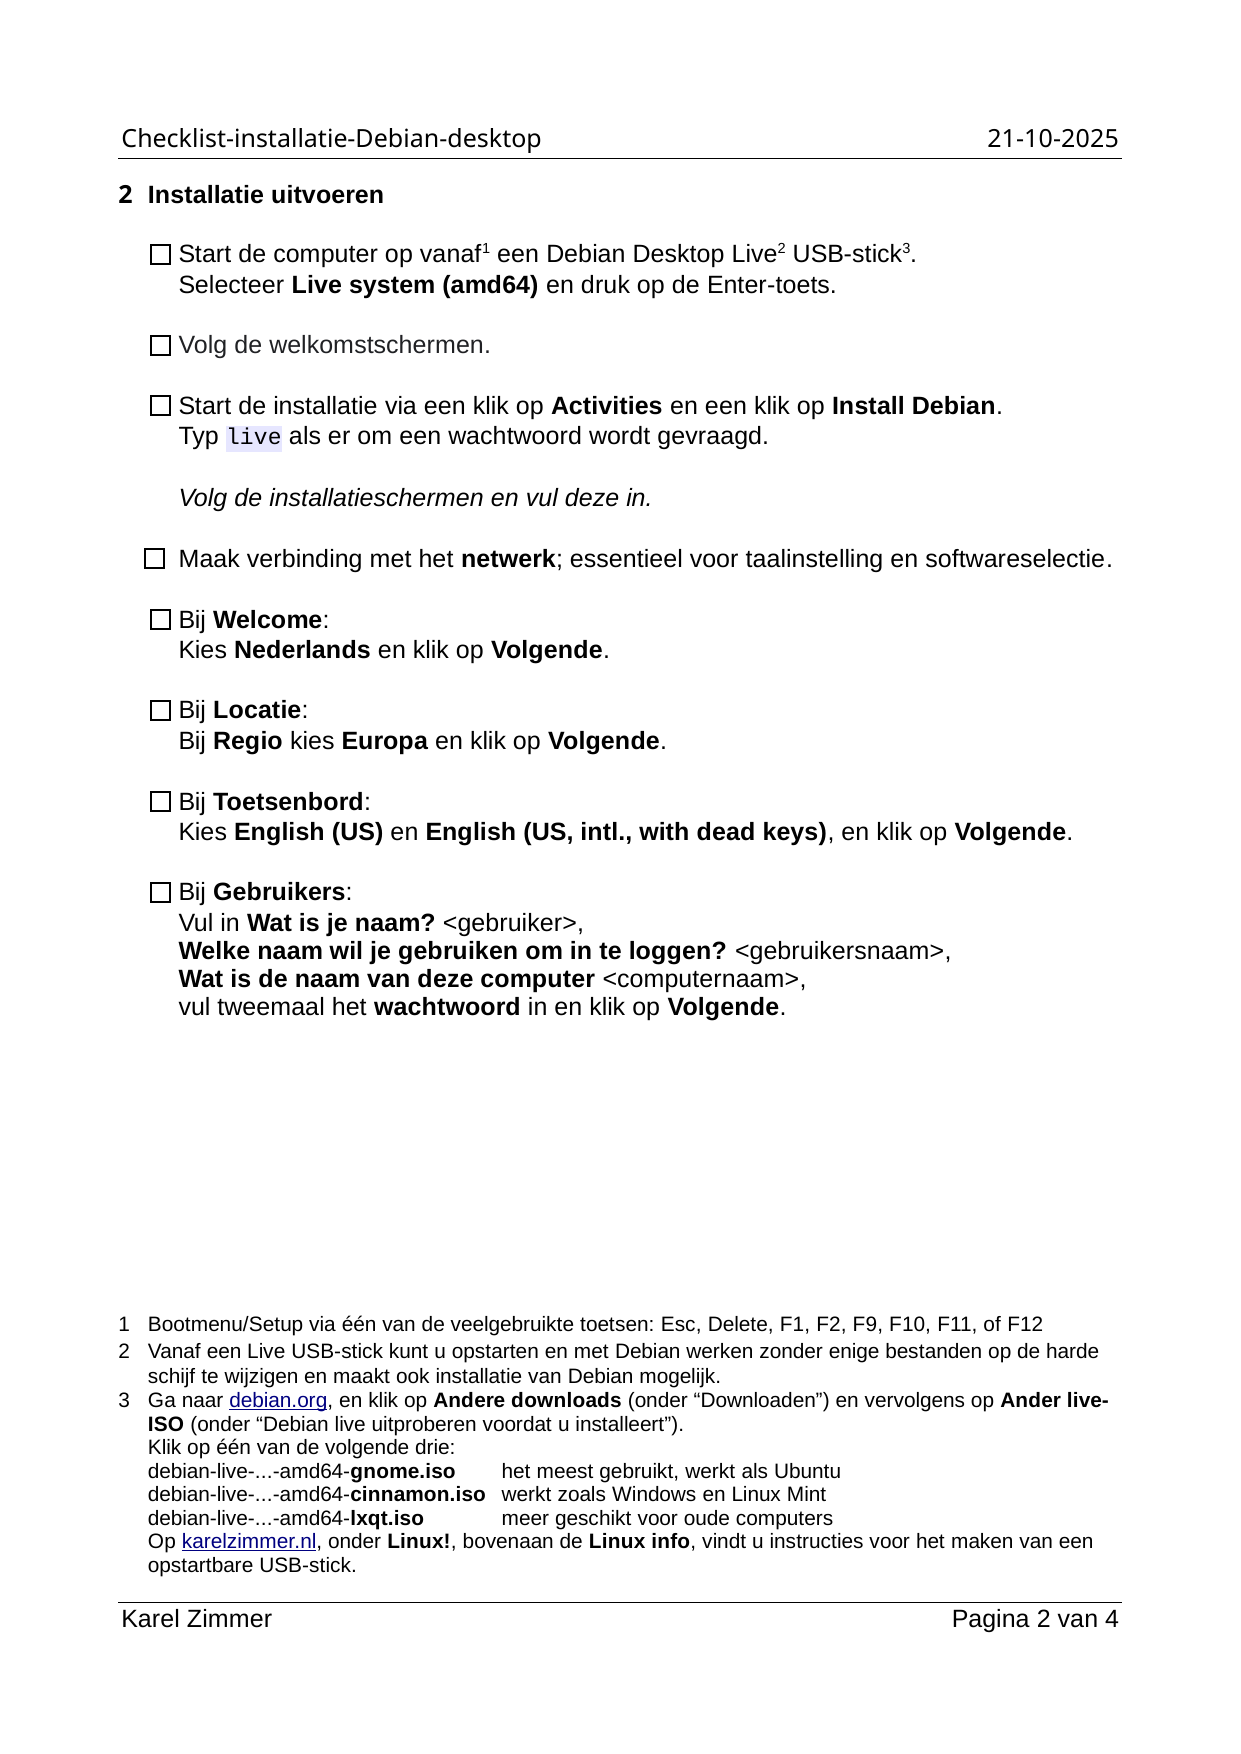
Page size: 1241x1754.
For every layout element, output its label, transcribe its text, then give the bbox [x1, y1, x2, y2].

table_cell Bij Gebruikers: [177, 877, 1122, 907]
table_cell [142, 786, 177, 817]
table_cell [177, 514, 1122, 544]
table_cell Vul in Wat is je naam? <gebruiker>, Welke naam wil je gebruiken om in te loggen? <gebruikersnaam>, Wat is de naam van deze computer <computernaam>, vul tweemaal het wachtwoord in en klik op Volgende. [177, 908, 1122, 1022]
table_cell [118, 544, 142, 574]
table_cell Kies English (US) en English (US, intl., with dead keys), en klik op Volgende. [177, 817, 1122, 847]
table_cell [118, 269, 142, 300]
table_cell [118, 604, 142, 635]
table_cell [118, 726, 142, 756]
table_cell [118, 300, 142, 330]
list Installatie uitvoeren [118, 177, 1122, 211]
table_cell Volg de welkomstschermen. [177, 330, 1122, 360]
table_cell [118, 847, 142, 877]
table_cell [142, 847, 177, 877]
table_cell [142, 604, 177, 635]
table_cell [177, 847, 1122, 877]
table_cell [118, 877, 142, 907]
table_cell [118, 483, 142, 513]
table_header Start de computer op vanaf een Debian Desktop Live USB-stick. [177, 239, 1122, 269]
table_cell [142, 453, 177, 483]
table_cell [118, 360, 142, 391]
table_cell [118, 817, 142, 847]
table_cell [142, 360, 177, 391]
table_cell [142, 391, 177, 421]
table_cell [118, 574, 142, 604]
table_cell [142, 483, 177, 513]
table_cell [142, 574, 177, 604]
table_cell Bij Welcome: [177, 604, 1122, 635]
table_cell [118, 695, 142, 726]
table_header [142, 239, 177, 269]
table_cell [142, 908, 177, 1022]
table_cell [142, 695, 177, 726]
table_cell Bij Regio kies Europa en klik op Volgende. [177, 726, 1122, 756]
table_cell [118, 421, 142, 453]
table_cell [118, 786, 142, 817]
table_cell Typ live als er om een wachtwoord wordt gevraagd. [177, 421, 1122, 453]
table_header [118, 239, 142, 269]
table_cell Kies Nederlands en klik op Volgende. [177, 635, 1122, 665]
table_cell [142, 877, 177, 907]
table_cell [142, 665, 177, 695]
table_cell Bij Locatie: [177, 695, 1122, 726]
table_cell Maak verbinding met het netwerk; essentieel voor taalinstelling en softwareselectie. [177, 544, 1122, 574]
table_cell [142, 544, 177, 574]
table_cell [142, 421, 177, 453]
table_cell Bij Toetsenbord: [177, 786, 1122, 817]
table_cell [118, 330, 142, 360]
table_cell [177, 360, 1122, 391]
table_cell [177, 300, 1122, 330]
table_cell [177, 453, 1122, 483]
table_cell [177, 756, 1122, 786]
table_cell Volg de installatieschermen en vul deze in. [177, 483, 1122, 513]
table_cell [142, 514, 177, 544]
table_cell [142, 726, 177, 756]
table_cell [142, 269, 177, 300]
table_cell [118, 908, 142, 1022]
table_cell [118, 391, 142, 421]
table_cell [118, 453, 142, 483]
table_cell [118, 756, 142, 786]
table_cell [142, 756, 177, 786]
table_cell [118, 665, 142, 695]
table_cell [118, 635, 142, 665]
table_cell [142, 635, 177, 665]
table_cell [177, 574, 1122, 604]
table_cell Selecteer Live system (amd64) en druk op de Enter-toets. [177, 269, 1122, 300]
table_cell [142, 817, 177, 847]
table_cell Start de installatie via een klik op Activities en een klik op Install Debian. [177, 391, 1122, 421]
table_cell [142, 330, 177, 360]
table_cell [142, 300, 177, 330]
table_cell [177, 665, 1122, 695]
table_cell [118, 514, 142, 544]
